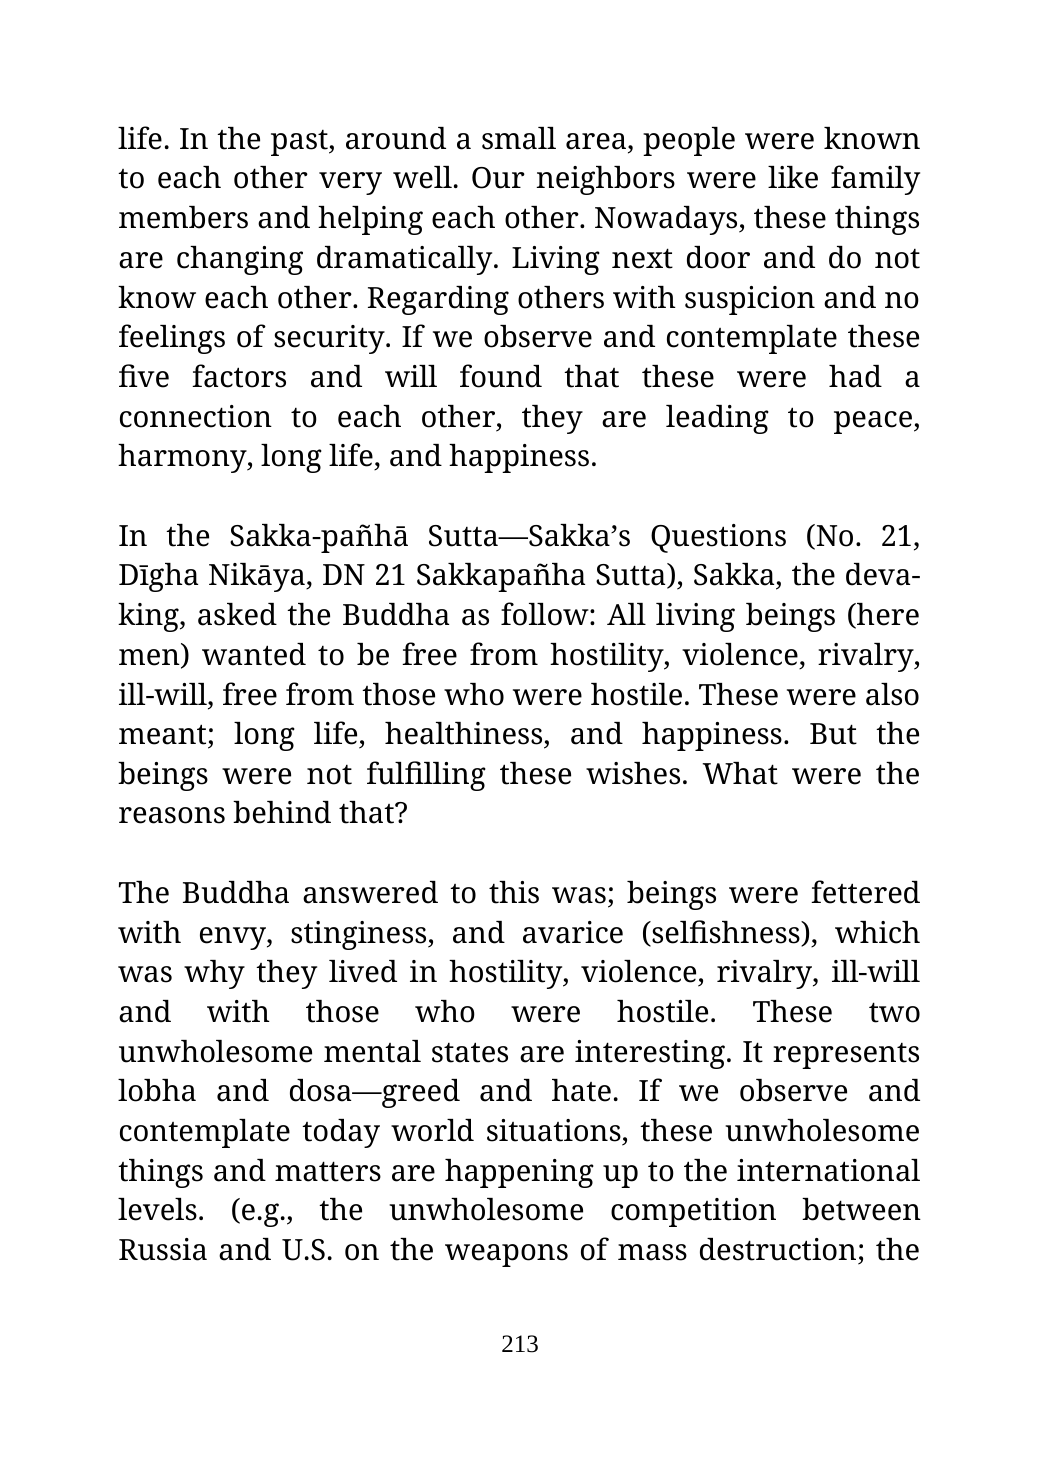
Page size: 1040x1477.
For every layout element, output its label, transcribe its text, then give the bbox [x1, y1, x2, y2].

text life. In the past, around a small area, people were known to each other very well. Our neighbors were like family members and helping each other. Nowadays, these things are changing dramatically. Living next door and do not know each other. Regarding others with suspicion and no feelings of security. If we observe and contemplate these five factors and will found that these were had a connection to each other, they are leading to peace, harmony, long life, and happiness. In the Sakka-pañhā Sutta—Sakka’s Questions (No. 21, Dīgha Nikāya, DN 21 Sakkapañha Sutta), Sakka, the deva-king, asked the Buddha as follow: All living beings (here men) wanted to be free from hostility, violence, rivalry, ill-will, free from those who were hostile. These were also meant; long life, healthiness, and happiness. But the beings were not fulfilling these wishes. What were the reasons behind that? The Buddha answered to this was; beings were fettered with envy, stinginess, and avarice (selfishness), which was why they lived in hostility, violence, rivalry, ill-will and with those who were hostile. These two unwholesome mental states are interesting. It represents lobha and dosa—greed and hate. If we observe and contemplate today world situations, these unwholesome things and matters are happening up to the international levels. (e.g., the unwholesome competition between Russia and U.S. on the weapons of mass destruction; the [118, 118, 922, 1269]
